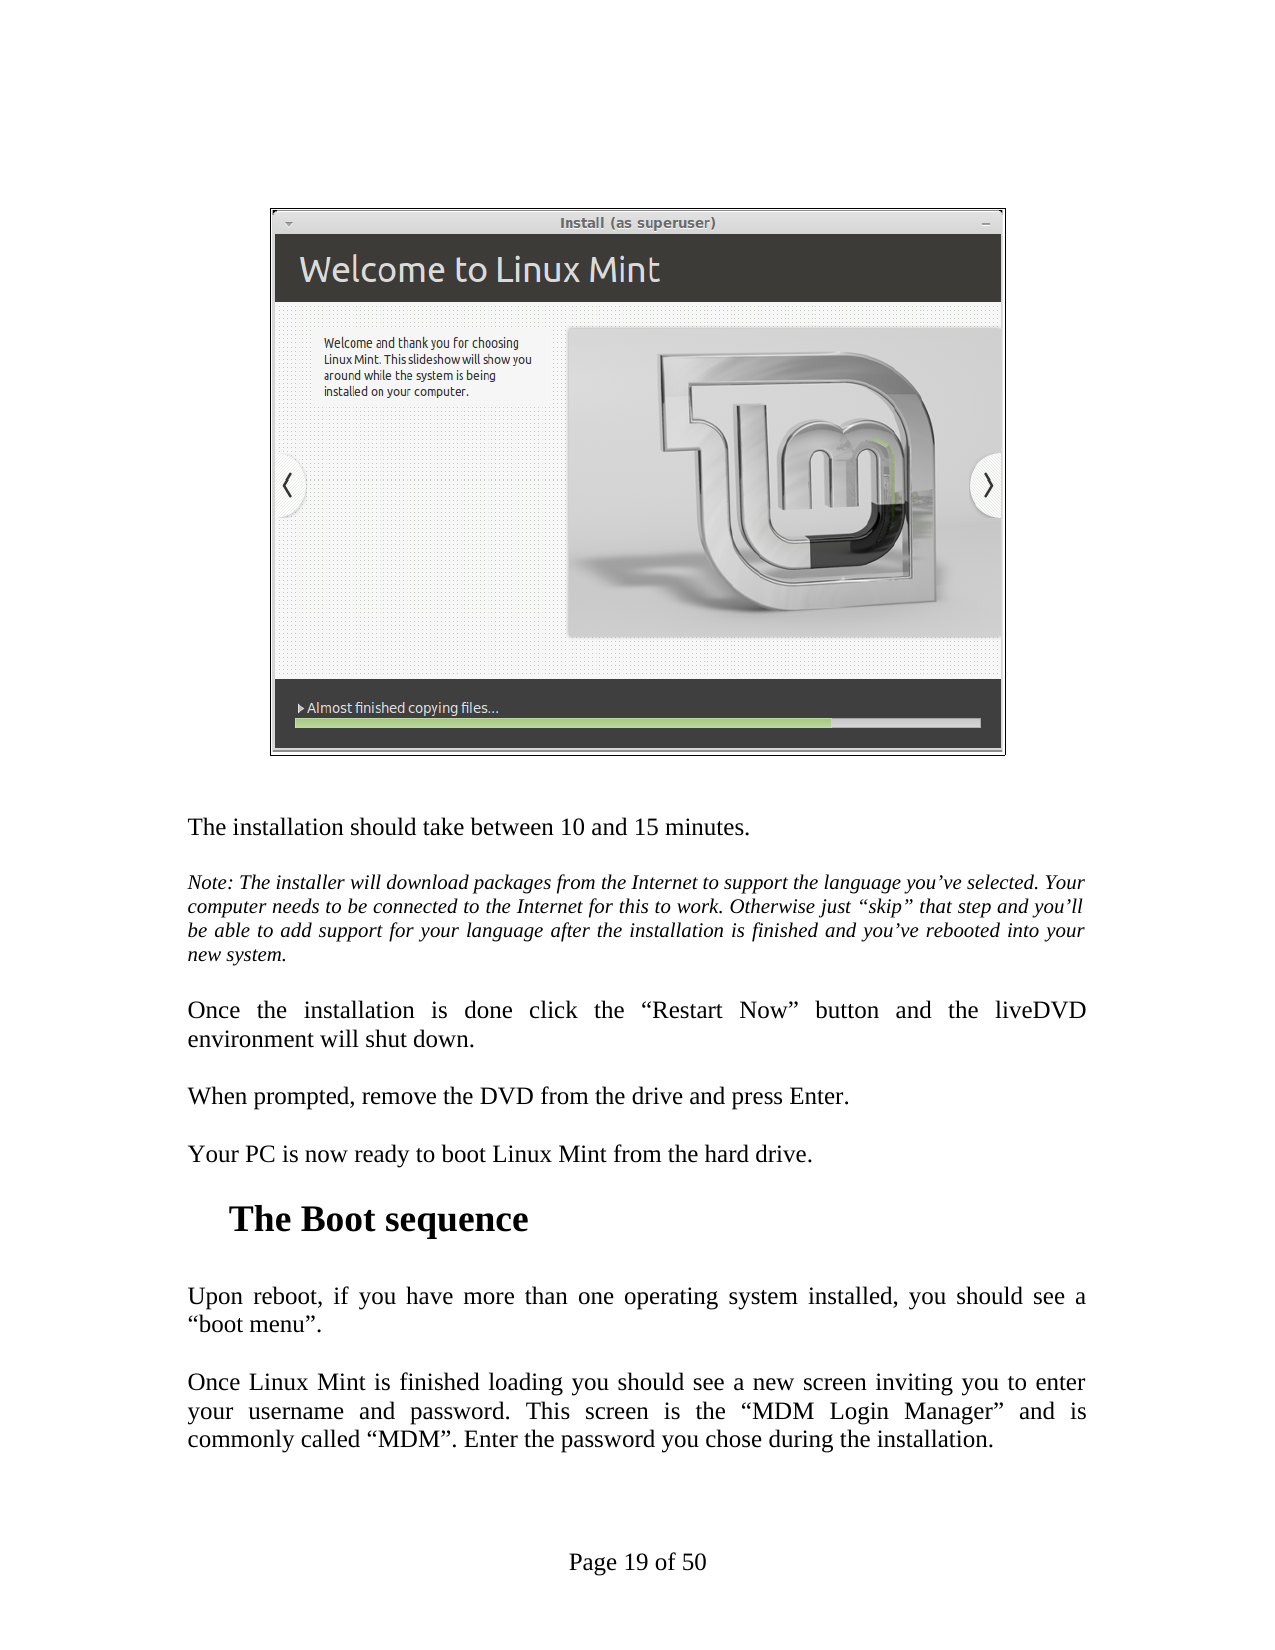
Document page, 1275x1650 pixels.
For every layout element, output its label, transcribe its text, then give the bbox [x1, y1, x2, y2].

text Once the installation is done click the “Restart Now” button and the liveDVD environment will shut down. [187, 995, 1087, 1052]
picture [272, 210, 1003, 752]
text When prompted, remove the DVD from the drive and press Enter. [187, 1081, 1087, 1110]
text Note: The installer will download packages from the Internet to support the language you’ve selected. Your computer needs to be connected to the Internet for this to work. Otherwise just “skip” that step and you’ll be able to add support for your language after the installation is finished and you’ve rebooted into your new system. [187, 870, 1087, 966]
text The installation should take between 10 and 15 minutes. [187, 812, 1087, 841]
text Your PC is now ready to boot Linux Mint from the hard drive. [187, 1139, 1087, 1167]
subtitle The Boot sequence [187, 1197, 1087, 1240]
